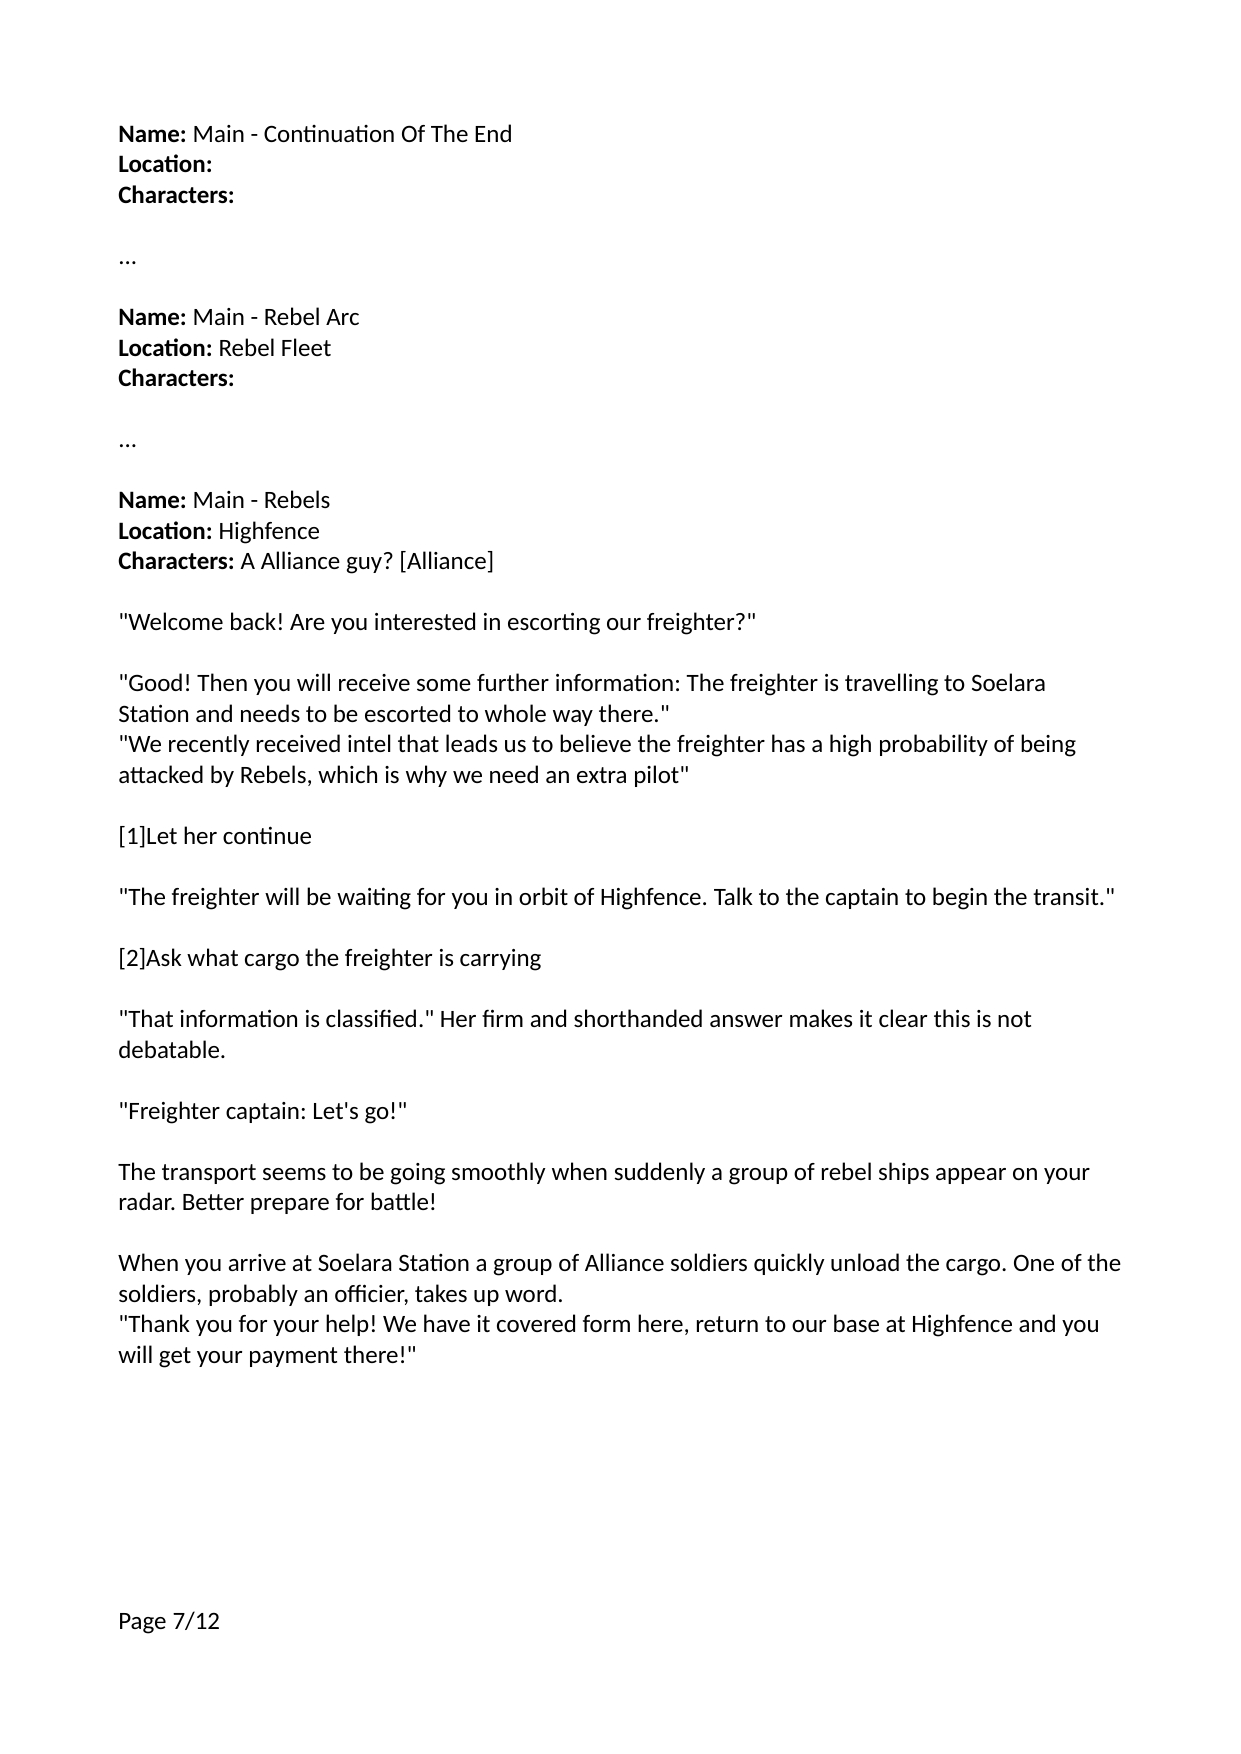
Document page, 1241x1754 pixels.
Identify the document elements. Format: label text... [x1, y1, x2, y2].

text "Good! Then you will receive some further information: The freighter is travelling to Soelara Station and needs to be escorted to whole way there." [118, 667, 1122, 728]
text "We recently received intel that leads us to believe the freighter has a high probability of being attacked by Rebels, which is why we need an extra pilot" [118, 728, 1122, 789]
text Location: Highfence [118, 515, 1122, 545]
text Location: Rebel Fleet [118, 332, 1122, 362]
text "Freighter captain: Let's go!" [118, 1095, 1122, 1125]
text Name: Main - Rebels [118, 484, 1122, 515]
text Name: Main - Rebel Arc [118, 301, 1122, 332]
text ... [118, 423, 1122, 454]
text The transport seems to be going smoothly when suddenly a group of rebel ships appear on your radar. Better prepare for battle! [118, 1156, 1122, 1217]
text Name: Main - Continuation Of The End [118, 118, 1122, 149]
text "The freighter will be waiting for you in orbit of Highfence. Talk to the captain to begin the transit." [118, 881, 1122, 912]
text "Thank you for your help! We have it covered form here, return to our base at Highfence and you will get your payment there!" [118, 1308, 1122, 1369]
text [1]Let her continue [118, 820, 1122, 851]
text "Welcome back! Are you interested in escorting our freighter?" [118, 606, 1122, 637]
text Characters: [118, 179, 1122, 210]
text [2]Ask what cargo the freighter is carrying [118, 942, 1122, 973]
text ... [118, 240, 1122, 271]
text Characters: [118, 362, 1122, 393]
text When you arrive at Soelara Station a group of Alliance soldiers quickly unload the cargo. One of the soldiers, probably an officier, takes up word. [118, 1247, 1122, 1308]
text Location: [118, 149, 1122, 179]
text Characters: A Alliance guy? [Alliance] [118, 545, 1122, 576]
text "That information is classified." Her firm and shorthanded answer makes it clear this is not debatable. [118, 1003, 1122, 1064]
